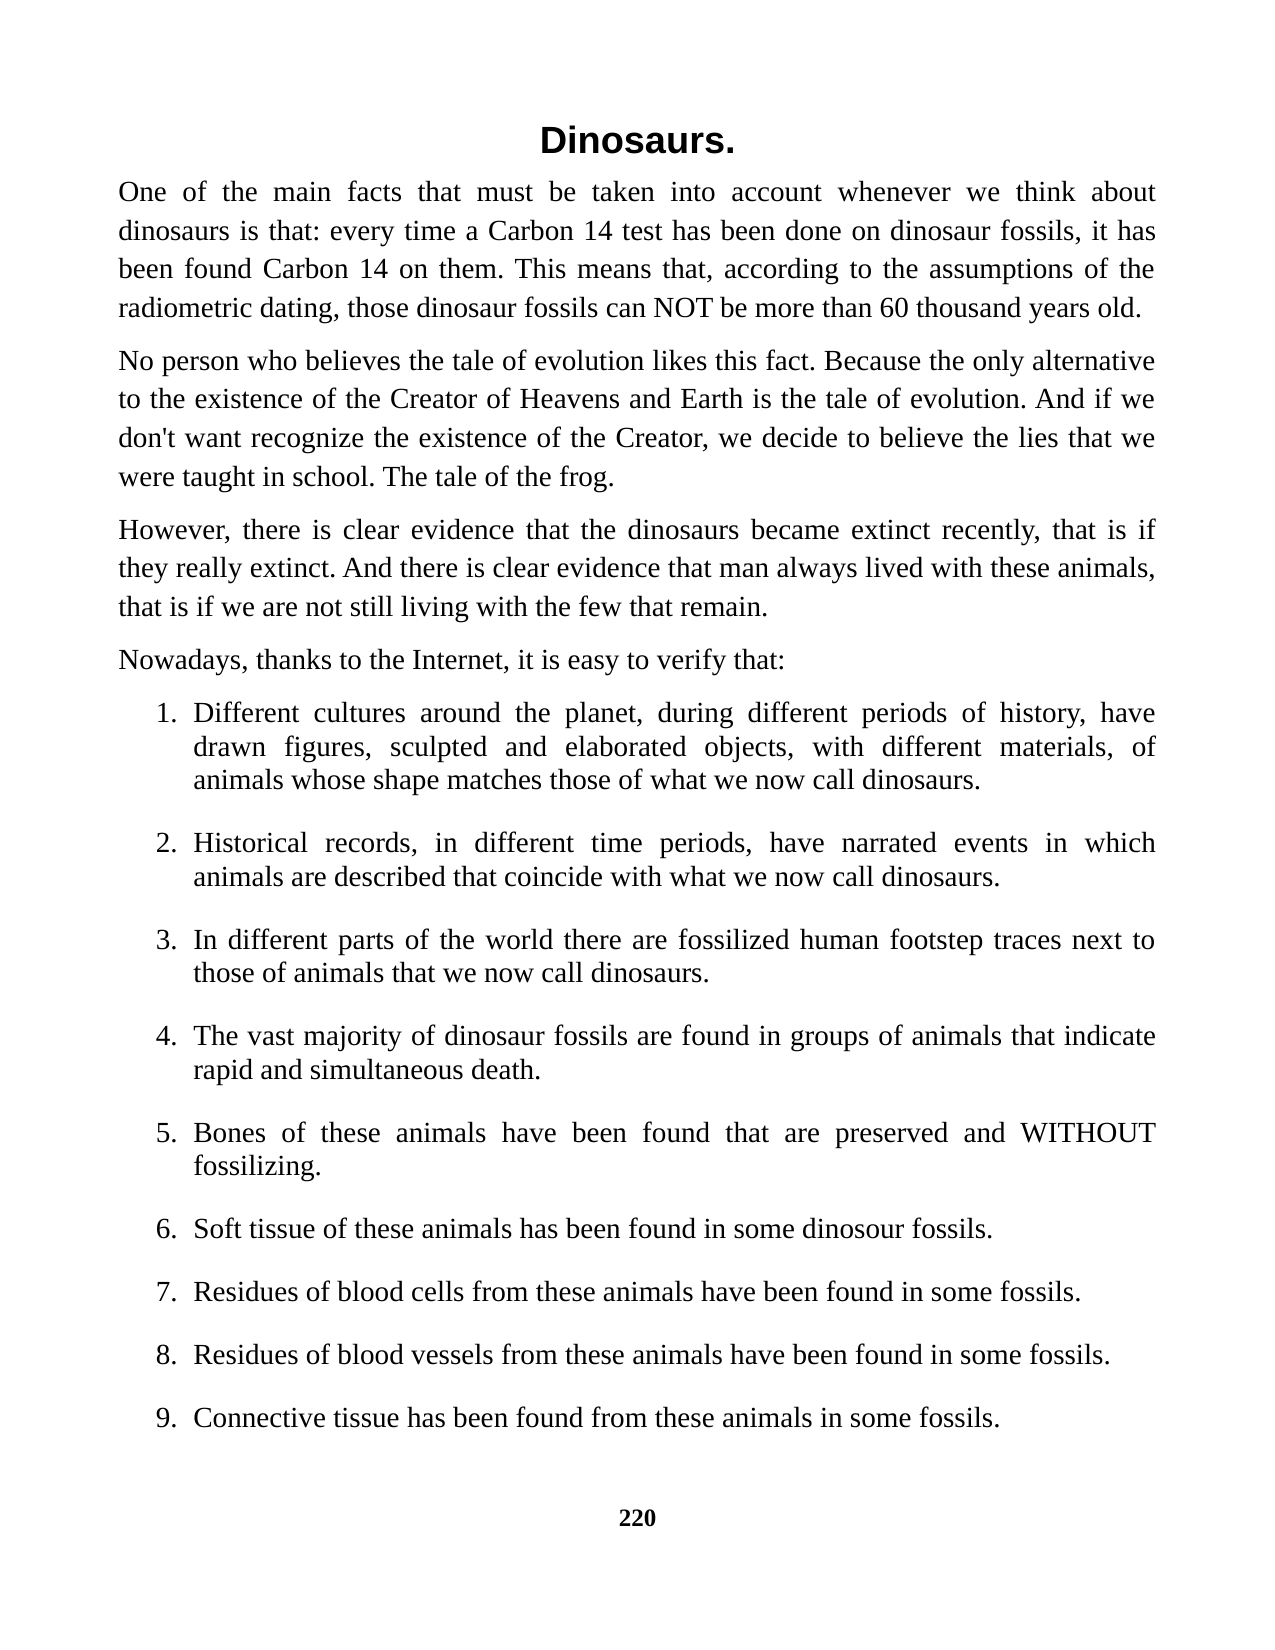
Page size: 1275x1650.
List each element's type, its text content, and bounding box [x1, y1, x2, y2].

list Historical records, in different time periods, have narrated events in which animals are described that coincide with what we now call dinosaurs. [156, 825, 1157, 892]
list Residues of blood vessels from these animals have been found in some fossils. [156, 1337, 1157, 1371]
list The vast majority of dinosaur fossils are found in groups of animals that indicate rapid and simultaneous death. [156, 1018, 1157, 1085]
text No person who believes the tale of evolution likes this fact. Because the only alternative to the existence of the Creator of Heavens and Earth is the tale of evolution. And if we don't want recognize the existence of the Creator, we decide to believe the lies that we were taught in school. The tale of the frog. [118, 343, 1157, 492]
text One of the main facts that must be taken into account whenever we think about dinosaurs is that: every time a Carbon 14 test has been done on dinosaur fossils, it has been found Carbon 14 on them. This means that, according to the assumptions of the radiometric dating, those dinosaur fossils can NOT be more than 60 thousand years old. [118, 174, 1157, 323]
list Different cultures around the planet, during different periods of history, have drawn figures, sculpted and elaborated objects, with different materials, of animals whose shape matches those of what we now call dinosaurs. [156, 695, 1157, 796]
subtitle Dinosaurs. [118, 118, 1157, 162]
text Nowadays, thanks to the Internet, it is easy to verify that: [118, 642, 1157, 676]
list Soft tissue of these animals has been found in some dinosour fossils. [156, 1211, 1157, 1245]
list Connective tissue has been found from these animals in some fossils. [156, 1401, 1157, 1434]
text However, there is clear evidence that the dinosaurs became extinct recently, that is if they really extinct. And there is clear evidence that man always lived with these animals, that is if we are not still living with the few that remain. [118, 512, 1157, 622]
list Residues of blood cells from these animals have been found in some fossils. [156, 1274, 1157, 1308]
list In different parts of the world there are fossilized human footstep traces next to those of animals that we now call dinosaurs. [156, 922, 1157, 989]
list Bones of these animals have been found that are preserved and WITHOUT fossilizing. [156, 1115, 1157, 1182]
